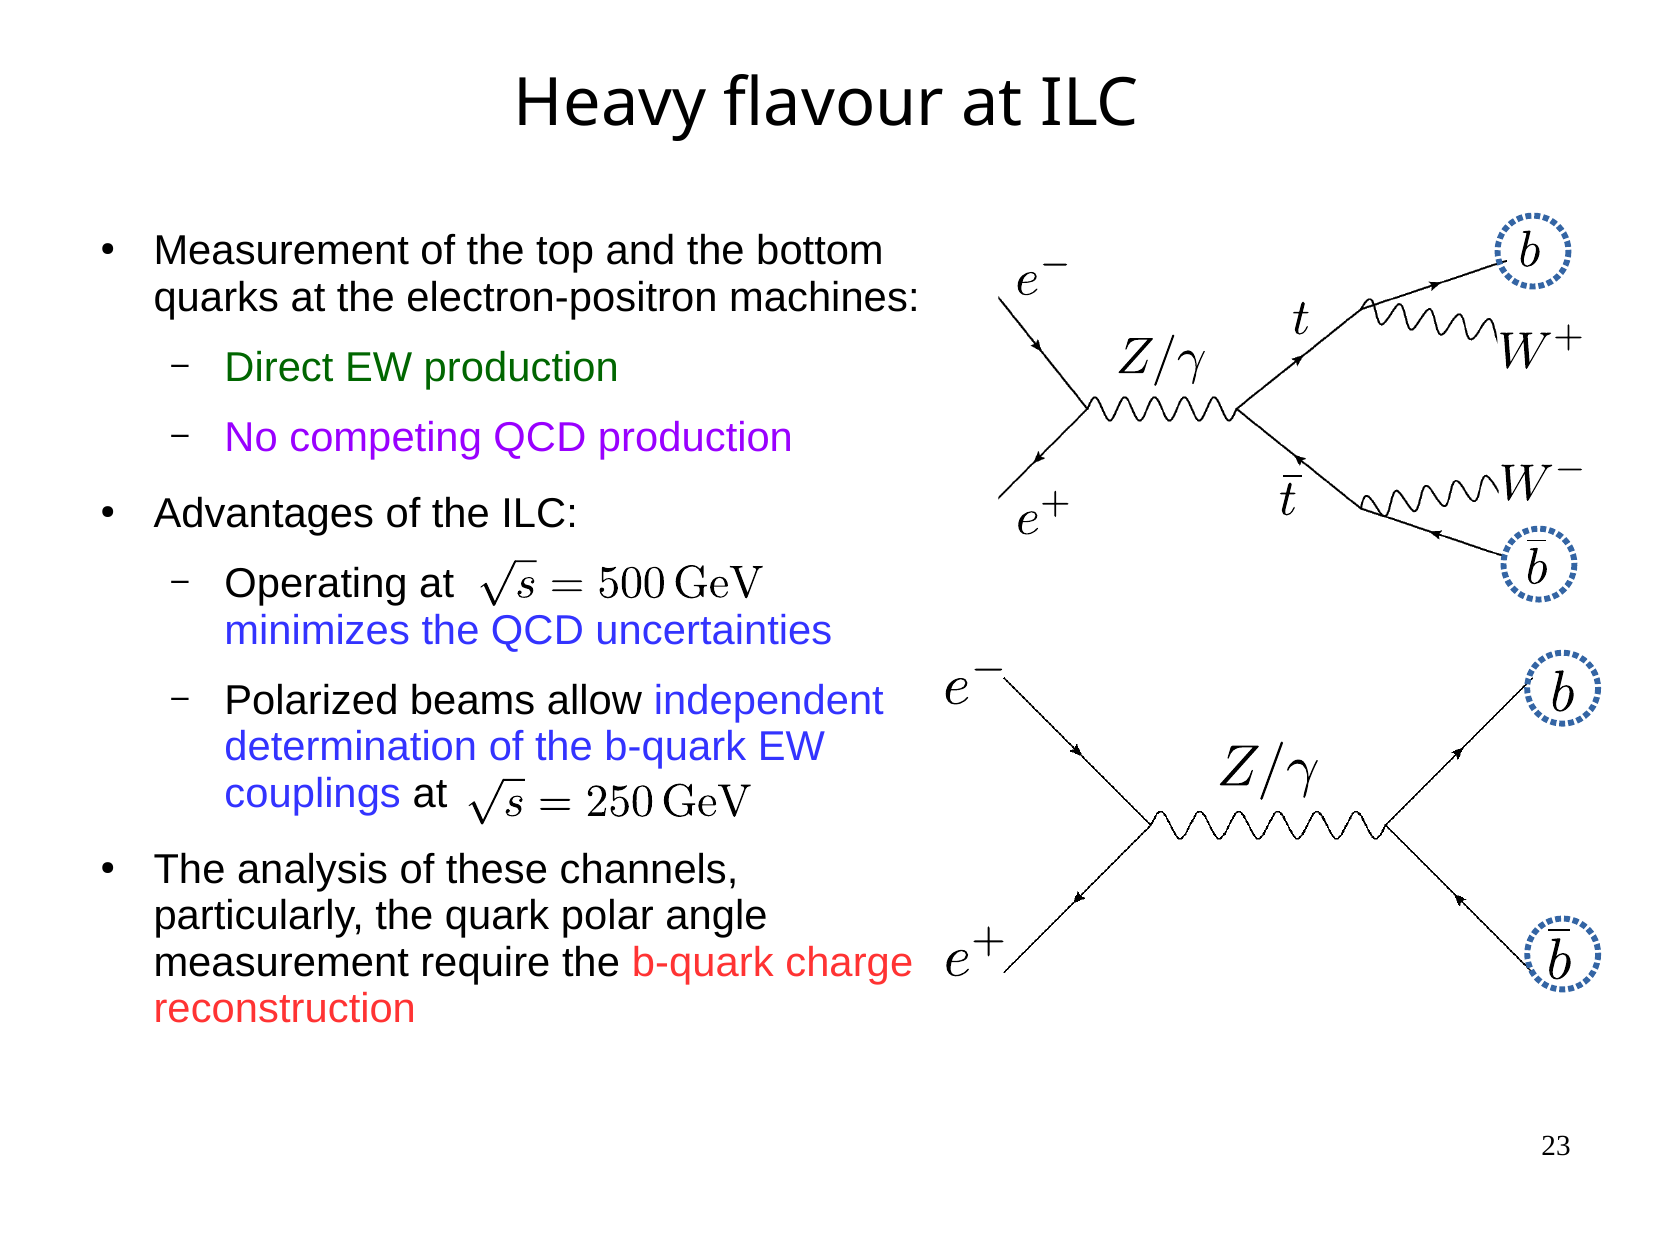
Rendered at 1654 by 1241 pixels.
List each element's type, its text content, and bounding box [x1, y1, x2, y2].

text_box [1544, 929, 1574, 980]
text_box [943, 654, 1007, 705]
text_box [1278, 475, 1305, 516]
text_box [1498, 456, 1586, 501]
text_box [1115, 334, 1207, 386]
text_box [1497, 324, 1584, 369]
text_box [1015, 251, 1072, 296]
text_box [1015, 490, 1072, 535]
text_box [1518, 230, 1541, 267]
list Measurement of the top and the bottom quarks at the electron-positron machines: Direct EW production No competing QCD production Advantages of the ILC: Operating at minimizes the QCD uncertainties Polarized beams allow independent determination of the b-quark EW couplings at The analysis of these channels, particularly, the quark polar angle measurement require the b-quark charge reconstruction [82, 227, 934, 1218]
text_box [1549, 670, 1575, 712]
text_box [477, 560, 764, 606]
text_box [465, 778, 753, 825]
picture [1002, 676, 1536, 976]
text_box [1291, 301, 1311, 335]
text_box [943, 926, 1002, 977]
text_box [1523, 540, 1550, 585]
picture [998, 234, 1507, 574]
title Heavy flavour at ILC [82, 49, 1571, 151]
